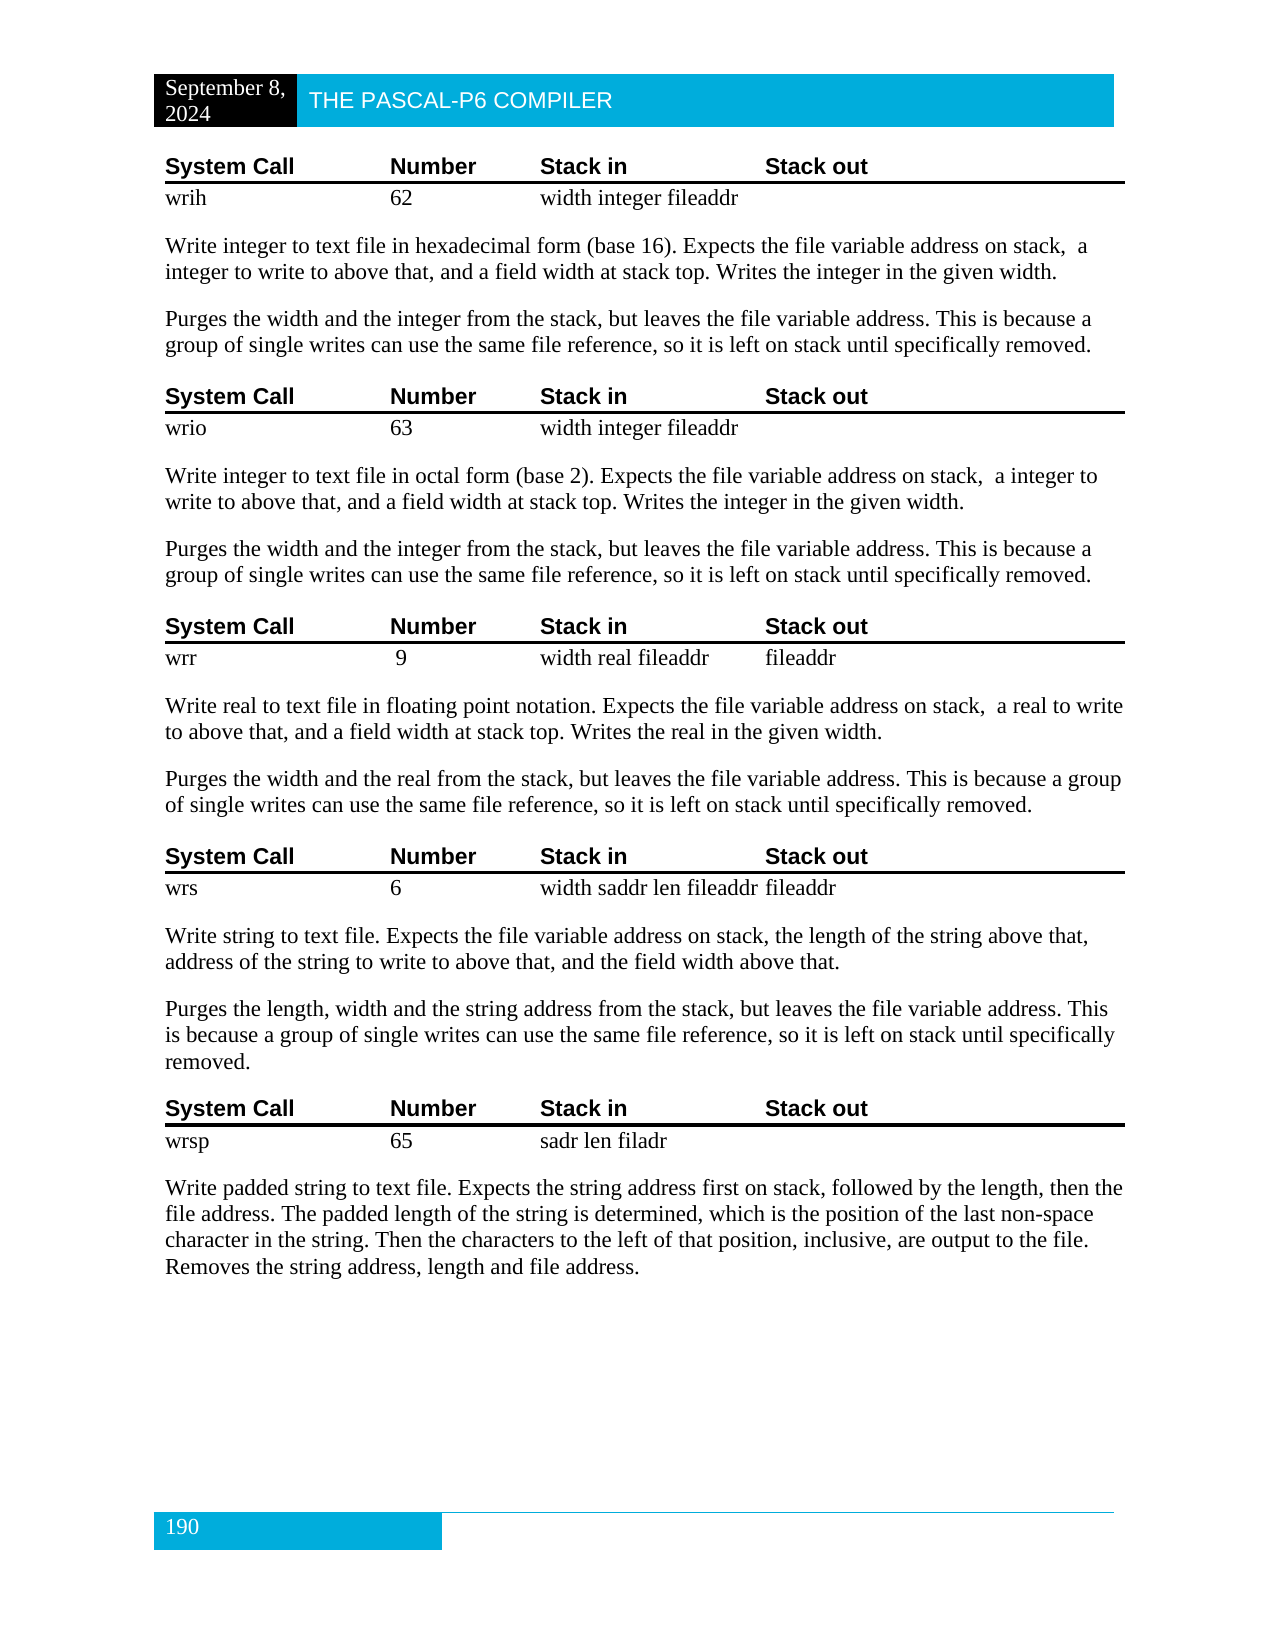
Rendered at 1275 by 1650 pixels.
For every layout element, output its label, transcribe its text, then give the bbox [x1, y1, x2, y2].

text Write integer to text file in hexadecimal form (base 16). Expects the file variable address on stack, a integer to write to above that, and a field width at stack top. Writes the integer in the given width. [165, 232, 1125, 284]
text Purges the width and the integer from the stack, but leaves the file variable address. This is because a group of single writes can use the same file reference, so it is left on stack until specifically removed. [165, 305, 1125, 358]
text Purges the length, width and the string address from the stack, but leaves the file variable address. This is because a group of single writes can use the same file reference, so it is left on stack until specifically removed. [165, 995, 1125, 1074]
text Purges the width and the real from the stack, but leaves the file variable address. This is because a group of single writes can use the same file reference, so it is left on stack until specifically removed. [165, 765, 1125, 818]
text Write string to text file. Expects the file variable address on stack, the length of the string above that, address of the string to write to above that, and the field width above that. [165, 922, 1125, 974]
text System Call Number Stack in Stack out [165, 153, 1125, 181]
text Write integer to text file in octal form (base 2). Expects the file variable address on stack, a integer to write to above that, and a field width at stack top. Writes the integer in the given width. [165, 462, 1125, 514]
text System Call Number Stack in Stack out [165, 1095, 1125, 1123]
text wrsp 65 sadr len filadr [165, 1127, 1125, 1153]
text Write real to text file in floating point notation. Expects the file variable address on stack, a real to write to above that, and a field width at stack top. Writes the real in the given width. [165, 692, 1125, 744]
text System Call Number Stack in Stack out [165, 383, 1125, 411]
text System Call Number Stack in Stack out [165, 843, 1125, 871]
text System Call Number Stack in Stack out [165, 613, 1125, 641]
text Write padded string to text file. Expects the string address first on stack, followed by the length, then the file address. The padded length of the string is determined, which is the position of the last non-space character in the string. Then the characters to the left of that position, inclusive, are output to the file. Removes the string address, length and file address. [165, 1174, 1125, 1279]
text wrio 63 width integer fileaddr [165, 414, 1125, 441]
text wrs 6 width saddr len fileaddr fileaddr [165, 874, 1125, 901]
text wrih 62 width integer fileaddr [165, 184, 1125, 211]
text wrr 9 width real fileaddr fileaddr [165, 644, 1125, 671]
text Purges the width and the integer from the stack, but leaves the file variable address. This is because a group of single writes can use the same file reference, so it is left on stack until specifically removed. [165, 535, 1125, 588]
